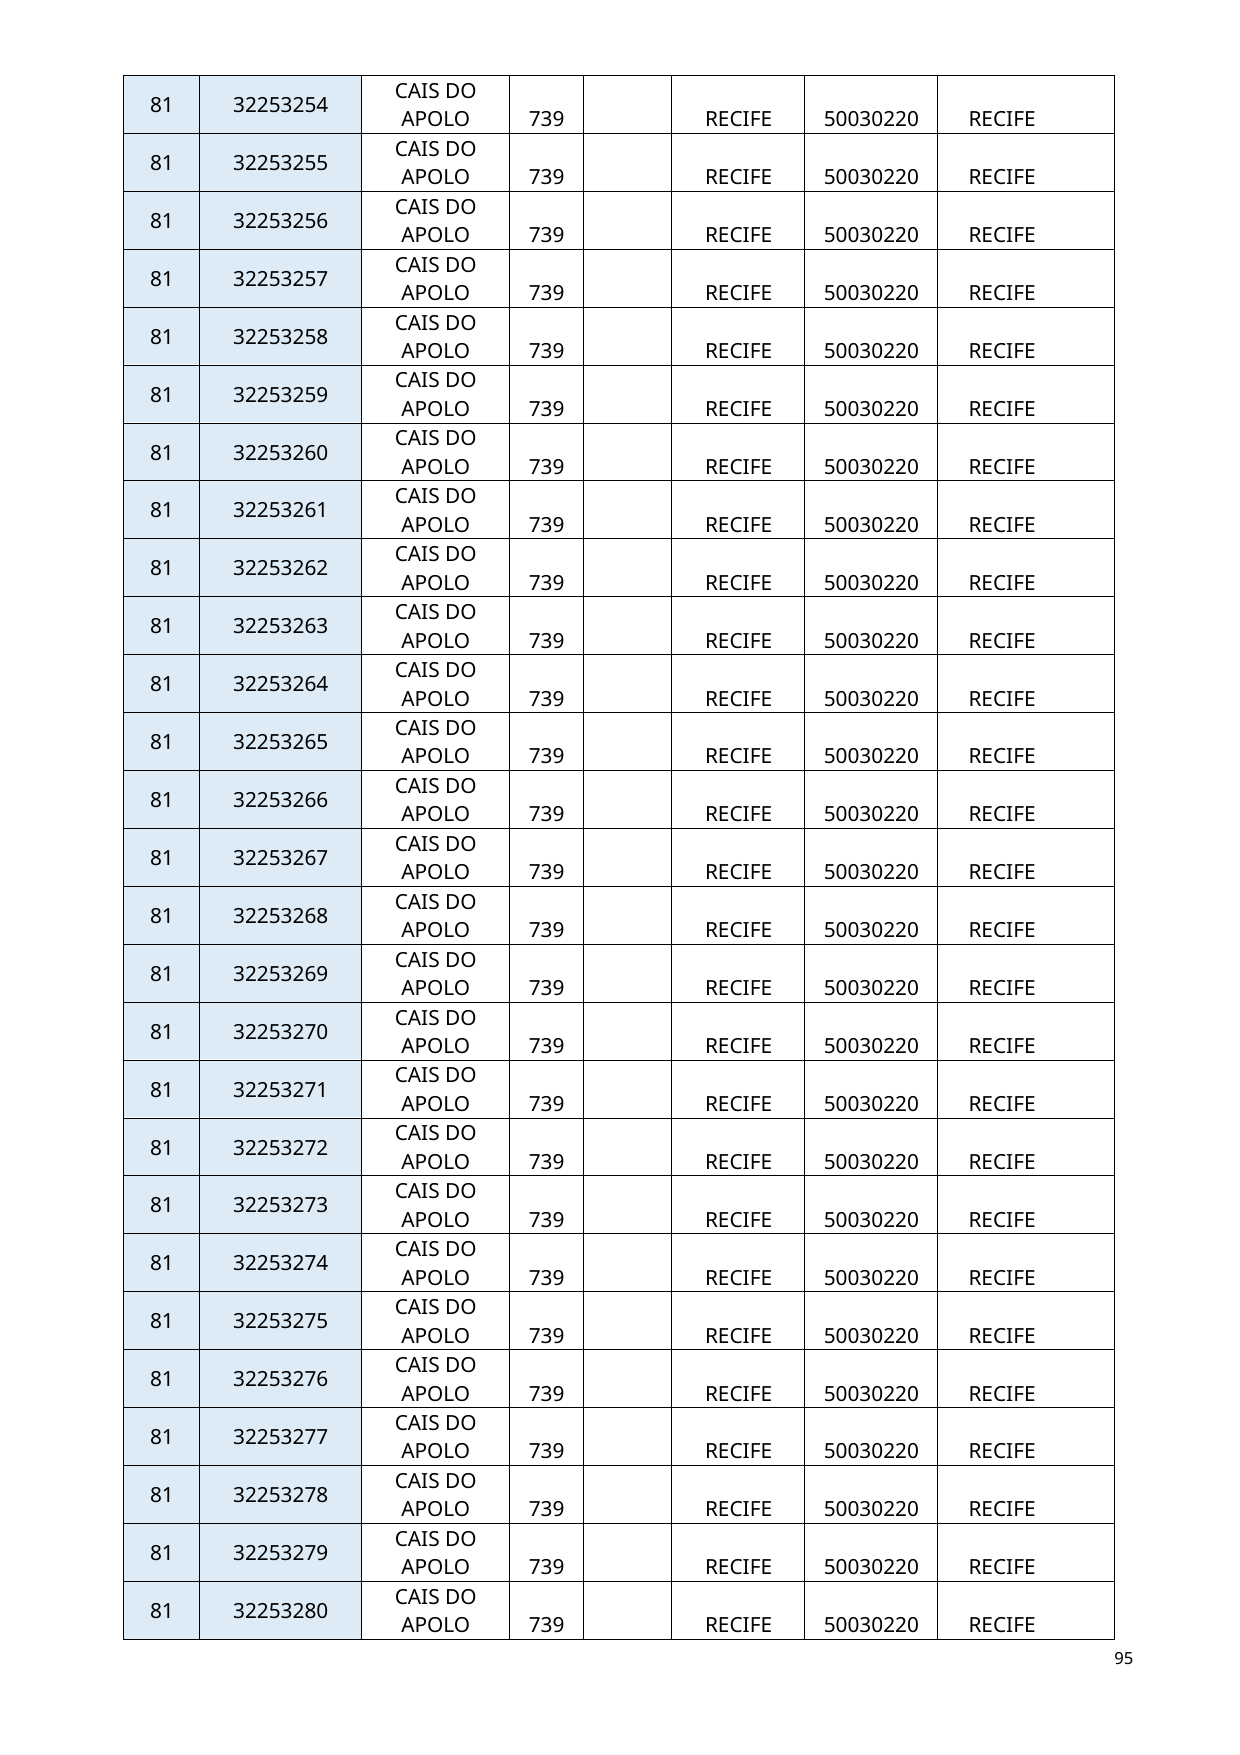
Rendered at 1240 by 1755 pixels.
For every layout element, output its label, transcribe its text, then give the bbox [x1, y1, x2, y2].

table_cell [584, 655, 671, 712]
table_cell 81 [124, 771, 199, 828]
table_cell [584, 771, 671, 828]
table_cell RECIFE [672, 887, 804, 944]
table_cell CAIS DO APOLO [362, 1234, 509, 1291]
table_cell 81 [124, 829, 199, 886]
table_cell 50030220 [805, 1176, 937, 1233]
table_cell RECIFE [938, 655, 1114, 712]
table_cell RECIFE [938, 945, 1114, 1002]
table_cell CAIS DO APOLO [362, 1408, 509, 1465]
table_cell 739 [510, 366, 583, 422]
table_cell 32253267 [200, 829, 361, 886]
table_cell RECIFE [938, 1292, 1114, 1349]
table_cell 50030220 [805, 1234, 937, 1291]
table_cell [584, 945, 671, 1002]
table_cell 32253275 [200, 1292, 361, 1349]
table_cell 50030220 [805, 192, 937, 249]
table_cell RECIFE [938, 250, 1114, 307]
table_cell RECIFE [672, 539, 804, 596]
table_cell CAIS DO APOLO [362, 1524, 509, 1581]
table_cell 739 [510, 887, 583, 944]
table_cell RECIFE [672, 1292, 804, 1349]
table_cell 32253276 [200, 1350, 361, 1407]
table_cell 739 [510, 1061, 583, 1117]
table_cell 32253260 [200, 424, 361, 480]
table_cell RECIFE [672, 1176, 804, 1233]
table_cell 739 [510, 1524, 583, 1581]
table_cell 32253274 [200, 1234, 361, 1291]
table_cell 81 [124, 366, 199, 422]
table_cell RECIFE [938, 1524, 1114, 1581]
table_cell RECIFE [672, 76, 804, 133]
table_cell [584, 1003, 671, 1059]
table_cell 81 [124, 539, 199, 596]
table_cell 32253280 [200, 1582, 361, 1639]
table_cell 739 [510, 655, 583, 712]
table_cell [584, 887, 671, 944]
table_cell 739 [510, 1119, 583, 1175]
table_cell CAIS DO APOLO [362, 1119, 509, 1175]
table_cell RECIFE [672, 1003, 804, 1059]
table_cell 739 [510, 134, 583, 191]
table_cell [584, 1582, 671, 1639]
table_cell 32253265 [200, 713, 361, 770]
table_cell 81 [124, 1466, 199, 1523]
table_cell 739 [510, 539, 583, 596]
table_cell RECIFE [672, 481, 804, 538]
table_cell 81 [124, 945, 199, 1002]
table_cell 50030220 [805, 1119, 937, 1175]
table_cell RECIFE [672, 424, 804, 480]
table_cell 32253266 [200, 771, 361, 828]
table_cell [584, 829, 671, 886]
table_cell CAIS DO APOLO [362, 250, 509, 307]
table_cell RECIFE [672, 1234, 804, 1291]
table_cell RECIFE [672, 713, 804, 770]
table_cell 32253262 [200, 539, 361, 596]
table_cell RECIFE [938, 597, 1114, 654]
table_cell RECIFE [672, 1466, 804, 1523]
table_cell 32253278 [200, 1466, 361, 1523]
table_cell RECIFE [938, 1408, 1114, 1465]
table_cell 50030220 [805, 655, 937, 712]
table_cell 50030220 [805, 713, 937, 770]
table_cell CAIS DO APOLO [362, 424, 509, 480]
table_cell 81 [124, 1061, 199, 1117]
table_cell [584, 250, 671, 307]
table_cell 32253273 [200, 1176, 361, 1233]
table_cell 81 [124, 192, 199, 249]
table_cell RECIFE [672, 655, 804, 712]
table_cell 81 [124, 424, 199, 480]
table_cell 32253270 [200, 1003, 361, 1059]
table_cell RECIFE [938, 424, 1114, 480]
table_cell 81 [124, 1524, 199, 1581]
table_cell RECIFE [672, 250, 804, 307]
table_cell 50030220 [805, 1524, 937, 1581]
table_cell RECIFE [938, 771, 1114, 828]
table_cell 81 [124, 481, 199, 538]
table_cell 32253264 [200, 655, 361, 712]
table_cell [584, 424, 671, 480]
table_cell 739 [510, 713, 583, 770]
table_cell 50030220 [805, 76, 937, 133]
table_cell RECIFE [672, 192, 804, 249]
table_cell 50030220 [805, 771, 937, 828]
table_cell CAIS DO APOLO [362, 945, 509, 1002]
table_cell 32253255 [200, 134, 361, 191]
table_cell 81 [124, 250, 199, 307]
table_cell 32253279 [200, 1524, 361, 1581]
table_cell CAIS DO APOLO [362, 308, 509, 364]
table_cell 32253261 [200, 481, 361, 538]
table_cell RECIFE [938, 1061, 1114, 1117]
table_cell CAIS DO APOLO [362, 1292, 509, 1349]
table_cell RECIFE [672, 597, 804, 654]
table_cell 81 [124, 655, 199, 712]
table_cell 739 [510, 1408, 583, 1465]
table_cell CAIS DO APOLO [362, 1350, 509, 1407]
table_cell RECIFE [672, 308, 804, 364]
table_cell 739 [510, 1350, 583, 1407]
table_cell 32253272 [200, 1119, 361, 1175]
table_cell RECIFE [938, 134, 1114, 191]
table_cell CAIS DO APOLO [362, 1061, 509, 1117]
table_cell RECIFE [938, 1003, 1114, 1059]
table_cell 50030220 [805, 539, 937, 596]
table_cell 50030220 [805, 1350, 937, 1407]
table_cell RECIFE [672, 945, 804, 1002]
table_cell 81 [124, 1234, 199, 1291]
table_cell RECIFE [672, 1582, 804, 1639]
table_cell 32253263 [200, 597, 361, 654]
table_cell [584, 134, 671, 191]
table_cell [584, 1466, 671, 1523]
table_cell [584, 192, 671, 249]
table_cell 50030220 [805, 945, 937, 1002]
table_cell CAIS DO APOLO [362, 655, 509, 712]
table_cell CAIS DO APOLO [362, 76, 509, 133]
table_cell CAIS DO APOLO [362, 597, 509, 654]
table_cell RECIFE [672, 771, 804, 828]
table_cell 739 [510, 1582, 583, 1639]
table_cell 50030220 [805, 1292, 937, 1349]
table_cell CAIS DO APOLO [362, 539, 509, 596]
table_cell 32253258 [200, 308, 361, 364]
table_cell RECIFE [672, 1061, 804, 1117]
table_cell [584, 1176, 671, 1233]
table_cell [584, 366, 671, 422]
table_cell 32253269 [200, 945, 361, 1002]
table_cell CAIS DO APOLO [362, 192, 509, 249]
table_cell 739 [510, 1003, 583, 1059]
table_cell RECIFE [938, 76, 1114, 133]
table_cell 81 [124, 1119, 199, 1175]
table_cell 50030220 [805, 250, 937, 307]
table_cell RECIFE [672, 1350, 804, 1407]
table_cell 50030220 [805, 134, 937, 191]
table_cell 50030220 [805, 1061, 937, 1117]
table_cell 739 [510, 481, 583, 538]
table_cell 739 [510, 1234, 583, 1291]
table_cell 81 [124, 1408, 199, 1465]
table_cell 50030220 [805, 1408, 937, 1465]
table_cell CAIS DO APOLO [362, 134, 509, 191]
table_cell 32253259 [200, 366, 361, 422]
table_cell RECIFE [938, 1350, 1114, 1407]
table_cell CAIS DO APOLO [362, 1582, 509, 1639]
table_cell [584, 76, 671, 133]
table_cell [584, 713, 671, 770]
table_cell 739 [510, 192, 583, 249]
table_cell RECIFE [672, 1119, 804, 1175]
table_cell [584, 481, 671, 538]
table_cell 81 [124, 134, 199, 191]
table_cell 739 [510, 771, 583, 828]
table_cell 81 [124, 308, 199, 364]
table_cell 739 [510, 945, 583, 1002]
table_cell [584, 1292, 671, 1349]
table_cell 739 [510, 76, 583, 133]
table_cell 50030220 [805, 887, 937, 944]
table_cell RECIFE [938, 887, 1114, 944]
table_cell 50030220 [805, 829, 937, 886]
table_cell 81 [124, 887, 199, 944]
table_cell 81 [124, 597, 199, 654]
table_cell RECIFE [672, 829, 804, 886]
table_cell CAIS DO APOLO [362, 1176, 509, 1233]
table_cell RECIFE [938, 481, 1114, 538]
table_cell [584, 1061, 671, 1117]
table_cell RECIFE [672, 134, 804, 191]
table_cell 32253257 [200, 250, 361, 307]
table_cell 739 [510, 308, 583, 364]
table_cell 739 [510, 424, 583, 480]
table_cell RECIFE [672, 1524, 804, 1581]
table_cell 50030220 [805, 481, 937, 538]
table_cell CAIS DO APOLO [362, 1466, 509, 1523]
table_cell [584, 1524, 671, 1581]
table_cell 739 [510, 1292, 583, 1349]
table_cell RECIFE [938, 308, 1114, 364]
table_cell CAIS DO APOLO [362, 713, 509, 770]
table_cell RECIFE [938, 713, 1114, 770]
table_cell [584, 597, 671, 654]
table_cell 81 [124, 1176, 199, 1233]
table_cell 32253271 [200, 1061, 361, 1117]
table_cell 50030220 [805, 424, 937, 480]
table_cell CAIS DO APOLO [362, 366, 509, 422]
table_cell RECIFE [938, 1466, 1114, 1523]
table_cell [584, 1119, 671, 1175]
table_cell RECIFE [672, 1408, 804, 1465]
table_cell RECIFE [938, 1234, 1114, 1291]
table_cell RECIFE [938, 1176, 1114, 1233]
table_cell RECIFE [672, 366, 804, 422]
table_cell 50030220 [805, 308, 937, 364]
table_cell 50030220 [805, 597, 937, 654]
table_cell CAIS DO APOLO [362, 481, 509, 538]
table_cell RECIFE [938, 192, 1114, 249]
table_cell 32253277 [200, 1408, 361, 1465]
table_cell RECIFE [938, 1119, 1114, 1175]
table_cell 81 [124, 713, 199, 770]
table_cell 81 [124, 1582, 199, 1639]
table_cell 81 [124, 1292, 199, 1349]
table_cell [584, 1350, 671, 1407]
table_cell 50030220 [805, 366, 937, 422]
table_cell [584, 308, 671, 364]
table_cell RECIFE [938, 1582, 1114, 1639]
table_cell 50030220 [805, 1466, 937, 1523]
table_cell 739 [510, 829, 583, 886]
table_cell 32253256 [200, 192, 361, 249]
table_cell RECIFE [938, 829, 1114, 886]
table_cell CAIS DO APOLO [362, 1003, 509, 1059]
table_cell CAIS DO APOLO [362, 829, 509, 886]
table_cell 739 [510, 597, 583, 654]
table_cell CAIS DO APOLO [362, 887, 509, 944]
table_cell RECIFE [938, 366, 1114, 422]
table_cell [584, 1234, 671, 1291]
table_cell [584, 1408, 671, 1465]
table_cell 739 [510, 1466, 583, 1523]
table_cell 81 [124, 1003, 199, 1059]
table_cell RECIFE [938, 539, 1114, 596]
table_cell 81 [124, 76, 199, 133]
table_cell 739 [510, 1176, 583, 1233]
table_cell [584, 539, 671, 596]
table_cell 50030220 [805, 1582, 937, 1639]
table_cell 32253268 [200, 887, 361, 944]
table_cell 32253254 [200, 76, 361, 133]
table_cell CAIS DO APOLO [362, 771, 509, 828]
table_cell 50030220 [805, 1003, 937, 1059]
table_cell 81 [124, 1350, 199, 1407]
table_cell 739 [510, 250, 583, 307]
